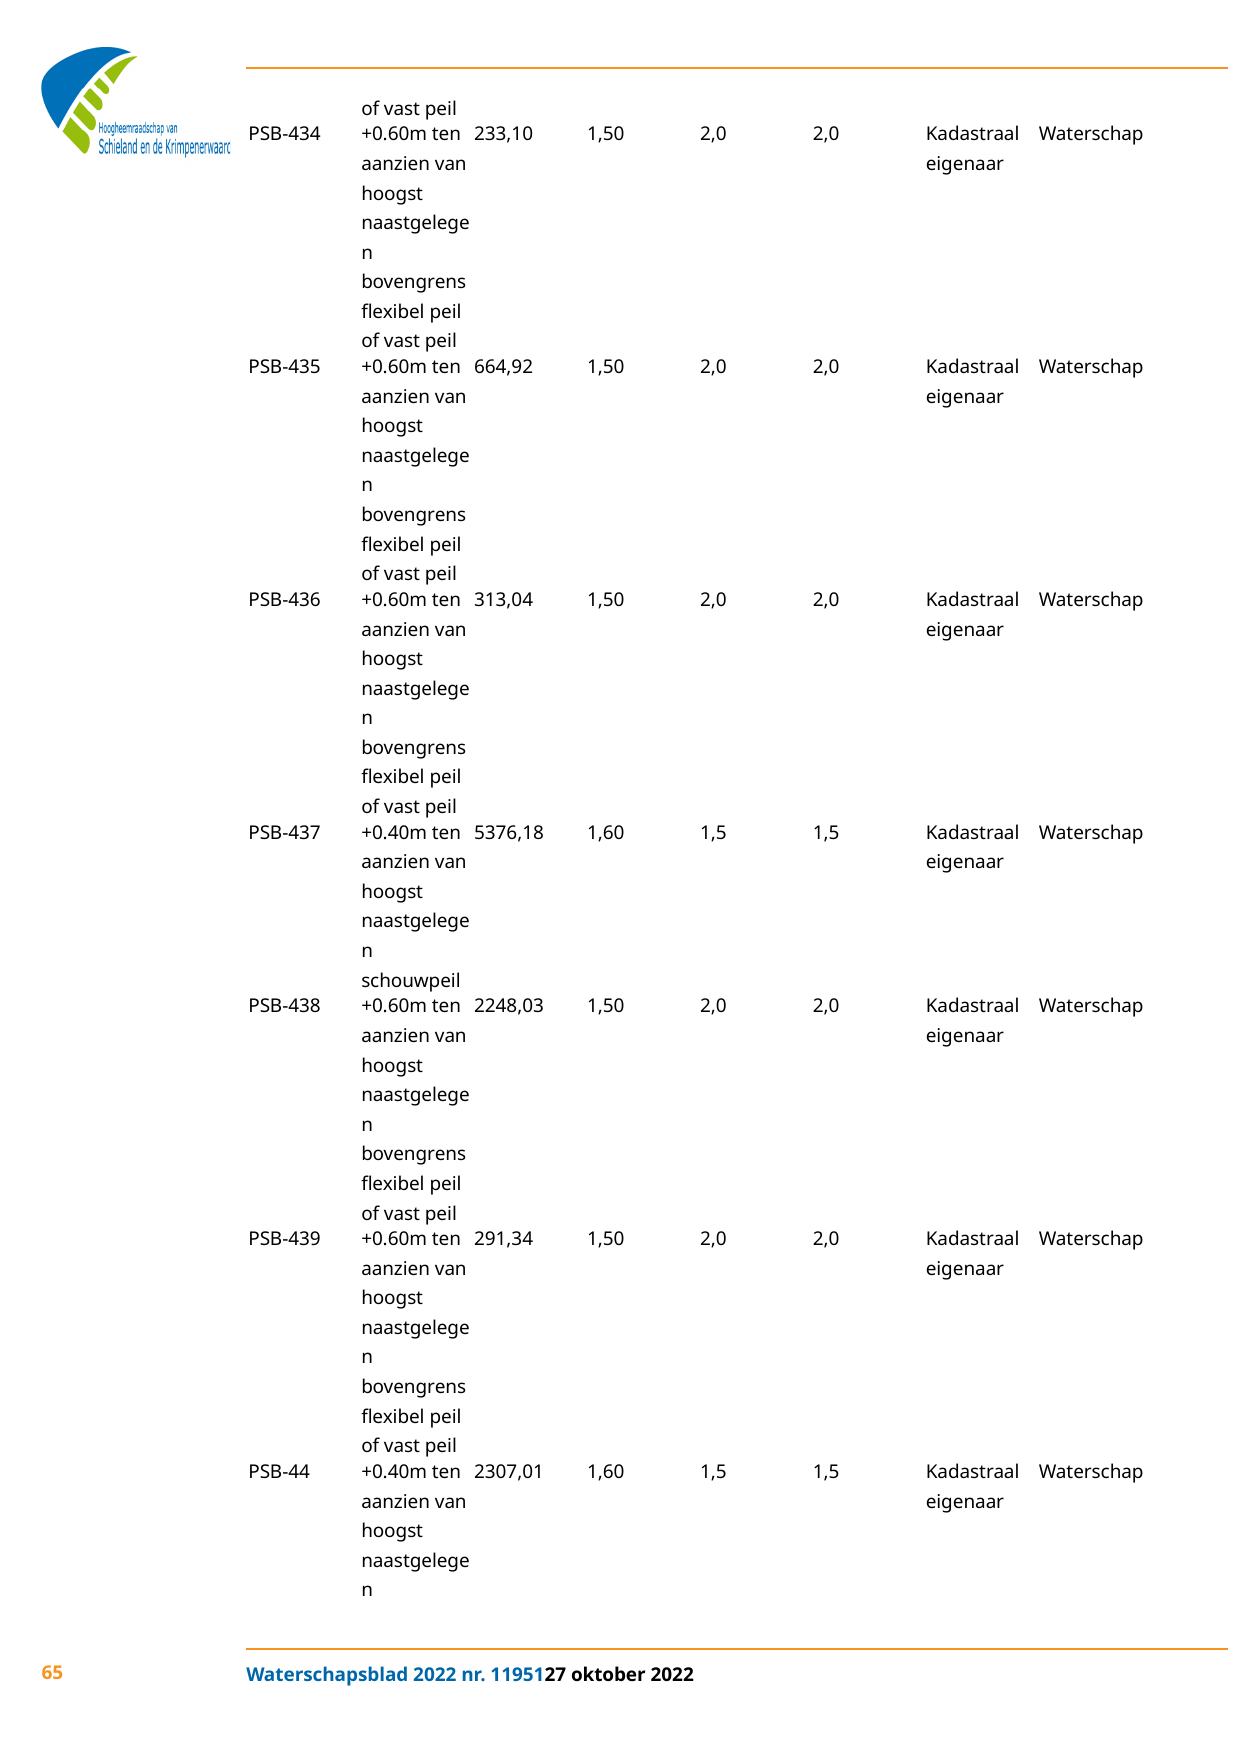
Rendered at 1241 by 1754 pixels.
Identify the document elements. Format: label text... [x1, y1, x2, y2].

table_cell PSB-435 [248, 353, 361, 586]
table_cell 2307,01 [474, 1458, 587, 1602]
table_cell 2,0 [813, 121, 926, 353]
picture [41, 47, 231, 172]
table_cell 1,50 [587, 353, 700, 586]
table_cell 1,5 [813, 819, 926, 993]
table_cell 2248,03 [474, 993, 587, 1225]
table_cell [700, 95, 813, 121]
table_cell Kadastraal eigenaar [926, 1458, 1038, 1602]
table_cell Waterschap [1039, 819, 1152, 993]
table_cell 1,60 [587, 1458, 700, 1602]
table_cell 2,0 [700, 586, 813, 819]
table_cell Waterschap [1039, 993, 1152, 1225]
table_cell +0.60m ten aanzien van hoogst naastgelegen bovengrens flexibel peil of vast peil [361, 586, 474, 819]
table_cell 2,0 [700, 121, 813, 353]
table_cell 2,0 [700, 353, 813, 586]
table_cell Kadastraal eigenaar [926, 586, 1038, 819]
table_cell [587, 95, 700, 121]
table_cell +0.40m ten aanzien van hoogst naastgelegen schouwpeil [361, 819, 474, 993]
table_cell 664,92 [474, 353, 587, 586]
table_cell 1,50 [587, 1225, 700, 1458]
table_cell +0.60m ten aanzien van hoogst naastgelegen bovengrens flexibel peil of vast peil [361, 993, 474, 1225]
table_cell 233,10 [474, 121, 587, 353]
table_cell Waterschap [1039, 1225, 1152, 1458]
table_cell Waterschap [1039, 1458, 1152, 1602]
table_cell 1,50 [587, 121, 700, 353]
table_cell 2,0 [700, 1225, 813, 1458]
table_cell 2,0 [813, 993, 926, 1225]
table_cell PSB-434 [248, 121, 361, 353]
table_cell 1,5 [700, 819, 813, 993]
table_cell PSB-436 [248, 586, 361, 819]
table_cell 5376,18 [474, 819, 587, 993]
table_cell 1,5 [813, 1458, 926, 1602]
table_cell Kadastraal eigenaar [926, 993, 1038, 1225]
table_cell Kadastraal eigenaar [926, 121, 1038, 353]
table_cell 2,0 [813, 1225, 926, 1458]
table_cell Kadastraal eigenaar [926, 1225, 1038, 1458]
table_cell PSB-44 [248, 1458, 361, 1602]
table_cell 1,60 [587, 819, 700, 993]
table_cell [248, 95, 361, 121]
table_cell 2,0 [700, 993, 813, 1225]
table_cell [474, 95, 587, 121]
table_cell 1,50 [587, 586, 700, 819]
table_cell Waterschap [1039, 353, 1152, 586]
table_cell PSB-437 [248, 819, 361, 993]
table_cell 313,04 [474, 586, 587, 819]
table_cell PSB-439 [248, 1225, 361, 1458]
table_cell Kadastraal eigenaar [926, 819, 1038, 993]
table_cell +0.60m ten aanzien van hoogst naastgelegen bovengrens flexibel peil of vast peil [361, 121, 474, 353]
table_cell [1039, 95, 1152, 121]
table_cell 291,34 [474, 1225, 587, 1458]
table_cell 2,0 [813, 586, 926, 819]
table_cell +0.40m ten aanzien van hoogst naastgelegen [361, 1458, 474, 1602]
table_cell [813, 95, 926, 121]
table_cell 1,50 [587, 993, 700, 1225]
table_cell +0.60m ten aanzien van hoogst naastgelegen bovengrens flexibel peil of vast peil [361, 1225, 474, 1458]
table_cell [926, 95, 1038, 121]
table_cell Waterschap [1039, 121, 1152, 353]
table_cell of vast peil [361, 95, 474, 121]
table_cell 2,0 [813, 353, 926, 586]
table_cell +0.60m ten aanzien van hoogst naastgelegen bovengrens flexibel peil of vast peil [361, 353, 474, 586]
table_cell Kadastraal eigenaar [926, 353, 1038, 586]
table_cell Waterschap [1039, 586, 1152, 819]
table_cell PSB-438 [248, 993, 361, 1225]
table_cell 1,5 [700, 1458, 813, 1602]
